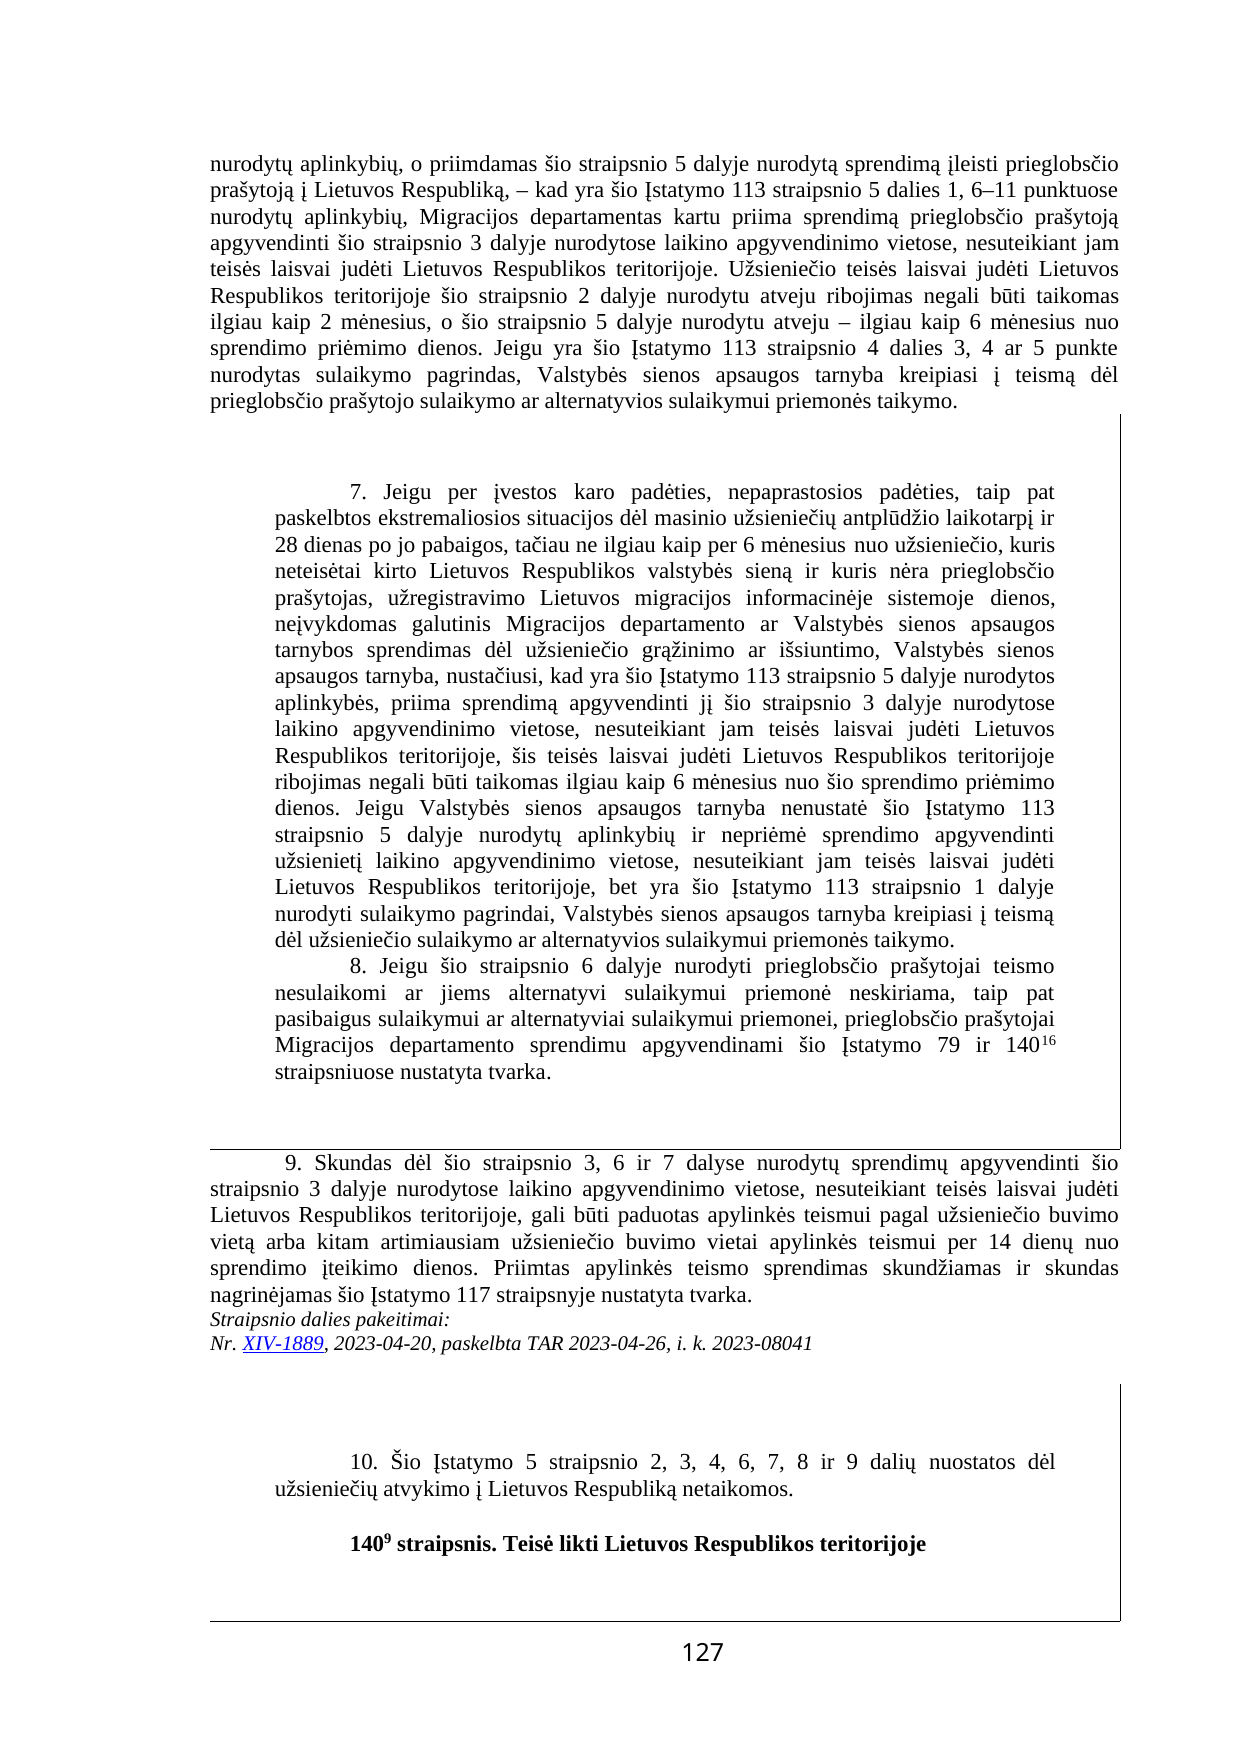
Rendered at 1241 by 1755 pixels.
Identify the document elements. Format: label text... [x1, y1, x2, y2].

text 7. Jeigu per įvestos karo padėties, nepaprastosios padėties, taip pat paskelbtos ekstremaliosios situacijos dėl masinio užsieniečių antplūdžio laikotarpį ir 28 dienas po jo pabaigos, tačiau ne ilgiau kaip per 6 mėnesius nuo užsieniečio, kuris neteisėtai kirto Lietuvos Respublikos valstybės sieną ir kuris nėra prieglobsčio prašytojas, užregistravimo Lietuvos migracijos informacinėje sistemoje dienos, neįvykdomas galutinis Migracijos departamento ar Valstybės sienos apsaugos tarnybos sprendimas dėl užsieniečio grąžinimo ar išsiuntimo, Valstybės sienos apsaugos tarnyba, nustačiusi, kad yra šio Įstatymo 113 straipsnio 5 dalyje nurodytos aplinkybės, priima sprendimą apgyvendinti jį šio straipsnio 3 dalyje nurodytose laikino apgyvendinimo vietose, nesuteikiant jam teisės laisvai judėti Lietuvos Respublikos teritorijoje, šis teisės laisvai judėti Lietuvos Respublikos teritorijoje ribojimas negali būti taikomas ilgiau kaip 6 mėnesius nuo šio sprendimo priėmimo dienos. Jeigu Valstybės sienos apsaugos tarnyba nenustatė šio Įstatymo 113 straipsnio 5 dalyje nurodytų aplinkybių ir nepriėmė sprendimo apgyvendinti užsienietį laikino apgyvendinimo vietose, nesuteikiant jam teisės laisvai judėti Lietuvos Respublikos teritorijoje, bet yra šio Įstatymo 113 straipsnio 1 dalyje nurodyti sulaikymo pagrindai, Valstybės sienos apsaugos tarnyba kreipiasi į teismą dėl užsieniečio sulaikymo ar alternatyvios sulaikymui priemonės taikymo. [210, 413, 1120, 952]
text nurodytų aplinkybių, o priimdamas šio straipsnio 5 dalyje nurodytą sprendimą įleisti prieglobsčio prašytoją į Lietuvos Respubliką, – kad yra šio Įstatymo 113 straipsnio 5 dalies 1, 6–11 punktuose nurodytų aplinkybių, Migracijos departamentas kartu priima sprendimą prieglobsčio prašytoją apgyvendinti šio straipsnio 3 dalyje nurodytose laikino apgyvendinimo vietose, nesuteikiant jam teisės laisvai judėti Lietuvos Respublikos teritorijoje. Užsieniečio teisės laisvai judėti Lietuvos Respublikos teritorijoje šio straipsnio 2 dalyje nurodytu atveju ribojimas negali būti taikomas ilgiau kaip 2 mėnesius, o šio straipsnio 5 dalyje nurodytu atveju – ilgiau kaip 6 mėnesius nuo sprendimo priėmimo dienos. Jeigu yra šio Įstatymo 113 straipsnio 4 dalies 3, 4 ar 5 punkte nurodytas sulaikymo pagrindas, Valstybės sienos apsaugos tarnyba kreipiasi į teismą dėl prieglobsčio prašytojo sulaikymo ar alternatyvios sulaikymui priemonės taikymo. [210, 150, 1120, 413]
text 1409 straipsnis. Teisė likti Lietuvos Respublikos teritorijoje [210, 1530, 1120, 1621]
text 10. Šio Įstatymo 5 straipsnio 2, 3, 4, 6, 7, 8 ir 9 dalių nuostatos dėl užsieniečių atvykimo į Lietuvos Respubliką netaikomos. [210, 1384, 1120, 1501]
text Straipsnio dalies pakeitimai: [210, 1307, 1120, 1331]
text 8. Jeigu šio straipsnio 6 dalyje nurodyti prieglobsčio prašytojai teismo nesulaikomi ar jiems alternatyvi sulaikymui priemonė neskiriama, taip pat pasibaigus sulaikymui ar alternatyviai sulaikymui priemonei, prieglobsčio prašytojai Migracijos departamento sprendimu apgyvendinami šio Įstatymo 79 ir 14016 straipsniuose nustatyta tvarka. [210, 952, 1120, 1149]
text Nr. XIV-1889, 2023-04-20, paskelbta TAR 2023-04-26, i. k. 2023-08041 [210, 1331, 1120, 1355]
text 9. Skundas dėl šio straipsnio 3, 6 ir 7 dalyse nurodytų sprendimų apgyvendinti šio straipsnio 3 dalyje nurodytose laikino apgyvendinimo vietose, nesuteikiant teisės laisvai judėti Lietuvos Respublikos teritorijoje, gali būti paduotas apylinkės teismui pagal užsieniečio buvimo vietą arba kitam artimiausiam užsieniečio buvimo vietai apylinkės teismui per 14 dienų nuo sprendimo įteikimo dienos. Priimtas apylinkės teismo sprendimas skundžiamas ir skundas nagrinėjamas šio Įstatymo 117 straipsnyje nustatyta tvarka. [210, 1149, 1120, 1307]
